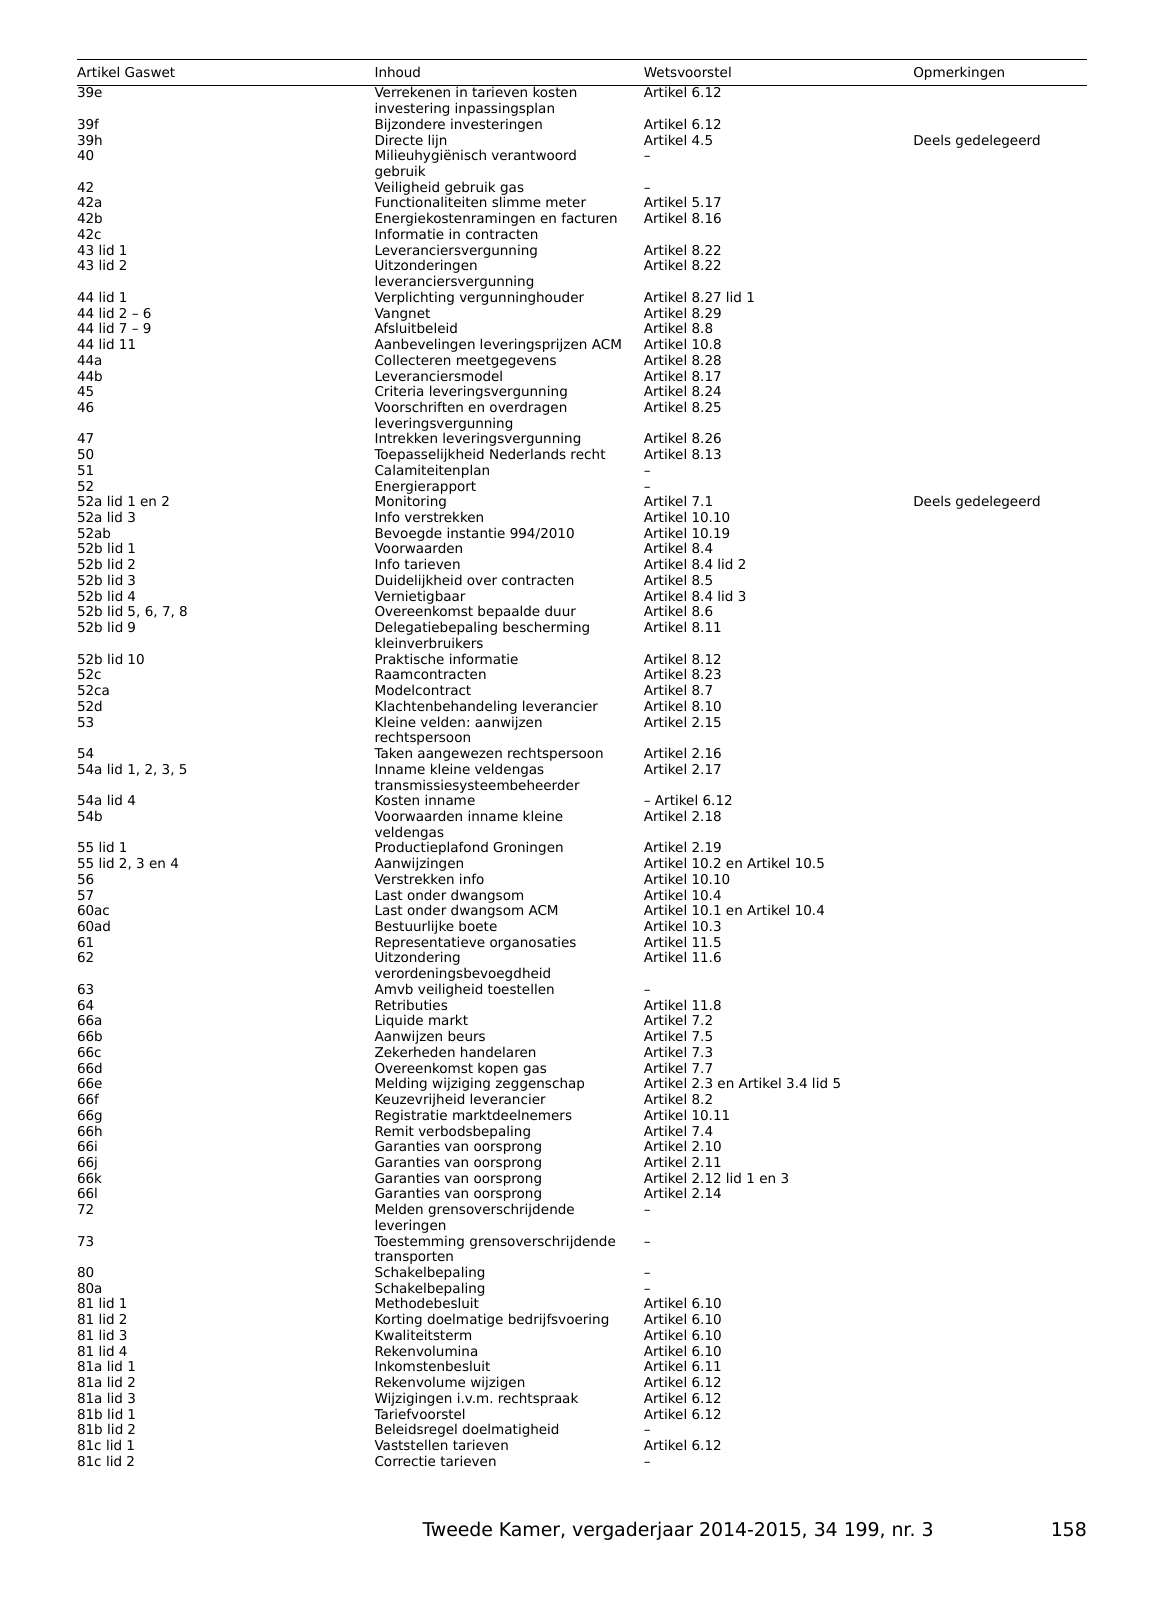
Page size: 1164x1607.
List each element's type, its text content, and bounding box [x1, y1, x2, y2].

table_cell Voorwaarden [369, 541, 638, 557]
table_cell 66j [77, 1155, 368, 1171]
table_cell Overeenkomst bepaalde duur [369, 604, 638, 620]
table_cell Artikel 10.4 [638, 888, 907, 903]
table_cell Functionaliteiten slimme meter [369, 195, 638, 211]
table_cell Verplichting vergunninghouder [369, 290, 638, 305]
table_cell Artikel 6.10 [638, 1328, 907, 1343]
table_cell Vernietigbaar [369, 589, 638, 604]
table_cell [907, 573, 1087, 588]
table_cell 60ac [77, 903, 368, 919]
table_cell Artikel 2.15 [638, 714, 907, 746]
table_header Inhoud [369, 60, 638, 85]
table_cell [907, 888, 1087, 903]
table_cell Vaststellen tarieven [369, 1438, 638, 1454]
table_cell 52b lid 5, 6, 7, 8 [77, 604, 368, 620]
table_cell – [638, 479, 907, 494]
table_cell Artikel 8.16 [638, 211, 907, 227]
table_cell 39e [77, 86, 368, 117]
table_cell Artikel 8.7 [638, 683, 907, 699]
table_cell Artikel 10.3 [638, 919, 907, 934]
table_cell Artikel 8.13 [638, 447, 907, 463]
table_cell Beleidsregel doelmatigheid [369, 1422, 638, 1438]
table_cell Garanties van oorsprong [369, 1155, 638, 1171]
table_cell Toestemming grensoverschrijdende transporten [369, 1234, 638, 1265]
table_cell 53 [77, 714, 368, 746]
table_cell 63 [77, 982, 368, 997]
table_cell – [638, 1281, 907, 1296]
table_cell [907, 982, 1087, 997]
table_cell Garanties van oorsprong [369, 1171, 638, 1186]
table_cell Correctie tarieven [369, 1454, 638, 1469]
table_cell 62 [77, 950, 368, 982]
table_cell Info verstrekken [369, 510, 638, 526]
table_cell Artikel 2.3 en Artikel 3.4 lid 5 [638, 1076, 907, 1092]
table_cell 42b [77, 211, 368, 227]
table_cell 81c lid 2 [77, 1454, 368, 1469]
table_header Opmerkingen [907, 60, 1087, 85]
table_cell Artikel 8.6 [638, 604, 907, 620]
table_cell Overeenkomst kopen gas [369, 1060, 638, 1076]
table_cell Melding wijziging zeggenschap [369, 1076, 638, 1092]
table_cell [907, 1391, 1087, 1406]
table_cell Artikel 8.22 [638, 258, 907, 290]
table_cell [907, 368, 1087, 384]
table_cell [907, 400, 1087, 431]
table_cell – [638, 1202, 907, 1233]
table_cell Zekerheden handelaren [369, 1045, 638, 1060]
table_cell 44a [77, 353, 368, 368]
table_cell 60ad [77, 919, 368, 934]
table_cell Artikel 2.19 [638, 840, 907, 856]
table_cell Kleine velden: aanwijzen rechtspersoon [369, 714, 638, 746]
table_cell [907, 258, 1087, 290]
table_cell 52b lid 9 [77, 620, 368, 651]
table_cell 81 lid 1 [77, 1296, 368, 1312]
table_cell 81b lid 1 [77, 1406, 368, 1422]
table_cell [907, 384, 1087, 400]
table_cell [907, 1045, 1087, 1060]
table_cell Artikel 8.27 lid 1 [638, 290, 907, 305]
table_cell Artikel 8.24 [638, 384, 907, 400]
table_cell 73 [77, 1234, 368, 1265]
table_cell 52ca [77, 683, 368, 699]
table_cell – [638, 148, 907, 179]
table_cell Artikel 8.17 [638, 368, 907, 384]
table_cell 66b [77, 1029, 368, 1045]
table_cell Artikel 7.4 [638, 1123, 907, 1139]
table_cell Tariefvoorstel [369, 1406, 638, 1422]
table_cell Artikel 7.1 [638, 494, 907, 510]
table_cell Artikel 2.18 [638, 809, 907, 840]
table_cell 52b lid 1 [77, 541, 368, 557]
table_cell [907, 1422, 1087, 1438]
table_cell [907, 1171, 1087, 1186]
table_cell 52c [77, 667, 368, 683]
table_cell [907, 1375, 1087, 1391]
table_cell [907, 1202, 1087, 1233]
table_cell 42 [77, 180, 368, 195]
table_cell – [638, 463, 907, 478]
table_cell 52b lid 2 [77, 557, 368, 573]
table_cell Artikel 10.10 [638, 872, 907, 887]
table_cell Artikel 6.12 [638, 1391, 907, 1406]
table_cell Liquide markt [369, 1013, 638, 1029]
table_cell [907, 1155, 1087, 1171]
table_cell Modelcontract [369, 683, 638, 699]
table_cell Delegatiebepaling bescherming kleinverbruikers [369, 620, 638, 651]
table_cell Kwaliteitsterm [369, 1328, 638, 1343]
table_cell 54a lid 1, 2, 3, 5 [77, 762, 368, 793]
table_cell [907, 1454, 1087, 1469]
table_cell [907, 1076, 1087, 1092]
table_cell [907, 353, 1087, 368]
table_cell 50 [77, 447, 368, 463]
table_cell Kosten inname [369, 793, 638, 809]
table_cell – [638, 1265, 907, 1281]
table_cell 81 lid 4 [77, 1344, 368, 1359]
table_cell 66i [77, 1139, 368, 1155]
table_cell Artikel 2.14 [638, 1186, 907, 1202]
table_cell 56 [77, 872, 368, 887]
table_cell Artikel 5.17 [638, 195, 907, 211]
table_cell [907, 290, 1087, 305]
table_cell 66f [77, 1092, 368, 1108]
table_cell Artikel 8.8 [638, 321, 907, 337]
table_cell Garanties van oorsprong [369, 1186, 638, 1202]
table_cell Bevoegde instantie 994/2010 [369, 526, 638, 541]
table_cell [907, 840, 1087, 856]
table_cell [907, 1438, 1087, 1454]
table_cell Artikel 2.11 [638, 1155, 907, 1171]
table_cell 81a lid 1 [77, 1359, 368, 1375]
table_cell 40 [77, 148, 368, 179]
table_cell Praktische informatie [369, 651, 638, 667]
table_cell – Artikel 6.12 [638, 793, 907, 809]
table_cell Artikel 8.25 [638, 400, 907, 431]
table_cell [907, 667, 1087, 683]
table_cell [907, 793, 1087, 809]
table_cell Milieuhygiënisch verantwoord gebruik [369, 148, 638, 179]
table_cell 57 [77, 888, 368, 903]
table_cell Artikel 8.2 [638, 1092, 907, 1108]
table_cell Artikel 7.5 [638, 1029, 907, 1045]
table_cell [907, 1344, 1087, 1359]
table_cell Voorschriften en overdragen leveringsvergunning [369, 400, 638, 431]
table_cell [907, 86, 1087, 117]
table_cell Retributies [369, 998, 638, 1013]
table_cell Artikel 7.3 [638, 1045, 907, 1060]
table_cell Rekenvolume wijzigen [369, 1375, 638, 1391]
table_cell Schakelbepaling [369, 1265, 638, 1281]
table_cell 54b [77, 809, 368, 840]
table_cell Inkomstenbesluit [369, 1359, 638, 1375]
table_cell [907, 998, 1087, 1013]
table_cell Artikel 8.26 [638, 431, 907, 447]
table_cell 54a lid 4 [77, 793, 368, 809]
table_cell Artikel 6.12 [638, 117, 907, 132]
table_cell 66a [77, 1013, 368, 1029]
table_cell [907, 620, 1087, 651]
table_cell Artikel 2.10 [638, 1139, 907, 1155]
table_cell Vangnet [369, 305, 638, 321]
table_cell Artikel 10.1 en Artikel 10.4 [638, 903, 907, 919]
table_cell 55 lid 2, 3 en 4 [77, 856, 368, 872]
table_cell Voorwaarden inname kleine veldengas [369, 809, 638, 840]
table_cell 44 lid 2 – 6 [77, 305, 368, 321]
table_cell [907, 479, 1087, 494]
table_cell Registratie marktdeelnemers [369, 1108, 638, 1123]
table_cell [638, 227, 907, 242]
table_cell 44 lid 7 – 9 [77, 321, 368, 337]
table_cell 44 lid 1 [77, 290, 368, 305]
table_cell 54 [77, 746, 368, 762]
table_cell 52d [77, 699, 368, 714]
table_cell Artikel 11.8 [638, 998, 907, 1013]
table_cell [907, 1186, 1087, 1202]
table_cell [907, 305, 1087, 321]
table_cell 72 [77, 1202, 368, 1233]
table_cell Artikel 8.22 [638, 243, 907, 258]
table_cell Artikel 8.4 lid 2 [638, 557, 907, 573]
table_cell [907, 809, 1087, 840]
table_cell Artikel 8.10 [638, 699, 907, 714]
table_cell [907, 1123, 1087, 1139]
table_cell 66d [77, 1060, 368, 1076]
table_cell Artikel 7.7 [638, 1060, 907, 1076]
table_cell [907, 746, 1087, 762]
table_cell 81 lid 2 [77, 1312, 368, 1328]
table_cell [907, 337, 1087, 353]
table_cell – [638, 180, 907, 195]
table_cell 44b [77, 368, 368, 384]
table_cell 81a lid 3 [77, 1391, 368, 1406]
table_cell – [638, 1234, 907, 1265]
table_cell [907, 903, 1087, 919]
table_cell Artikel 6.10 [638, 1312, 907, 1328]
table_header Wetsvoorstel [638, 60, 907, 85]
table_cell Artikel 8.23 [638, 667, 907, 683]
table_cell [907, 714, 1087, 746]
table_cell 52a lid 3 [77, 510, 368, 526]
table_cell [907, 1359, 1087, 1375]
table_cell 52 [77, 479, 368, 494]
table_cell 39f [77, 117, 368, 132]
table_cell Methodebesluit [369, 1296, 638, 1312]
table_cell Leveranciersvergunning [369, 243, 638, 258]
table_cell Artikel 10.11 [638, 1108, 907, 1123]
table_cell Artikel 8.5 [638, 573, 907, 588]
table_cell Bijzondere investeringen [369, 117, 638, 132]
table_cell Representatieve organosaties [369, 935, 638, 950]
table_cell Verstrekken info [369, 872, 638, 887]
table_cell Deels gedelegeerd [907, 133, 1087, 148]
table_cell 66l [77, 1186, 368, 1202]
table_cell [907, 463, 1087, 478]
table_cell Toepasselijkheid Nederlands recht [369, 447, 638, 463]
table_cell 43 lid 2 [77, 258, 368, 290]
table_cell Artikel 8.4 [638, 541, 907, 557]
table_cell 80a [77, 1281, 368, 1296]
table_cell [907, 243, 1087, 258]
table_cell – [638, 982, 907, 997]
table_cell [907, 589, 1087, 604]
table_cell Artikel 2.17 [638, 762, 907, 793]
table_cell [907, 919, 1087, 934]
table_cell [907, 762, 1087, 793]
table_cell [907, 683, 1087, 699]
table_cell Raamcontracten [369, 667, 638, 683]
table_cell [907, 1234, 1087, 1265]
table_cell 44 lid 11 [77, 337, 368, 353]
table_cell [907, 541, 1087, 557]
table_cell [907, 1312, 1087, 1328]
table_cell 66g [77, 1108, 368, 1123]
table_cell [907, 447, 1087, 463]
table_cell – [638, 1454, 907, 1469]
table_cell [907, 651, 1087, 667]
table_cell 42c [77, 227, 368, 242]
table_cell [907, 117, 1087, 132]
table_cell Amvb veiligheid toestellen [369, 982, 638, 997]
table_cell 66e [77, 1076, 368, 1092]
table_cell Monitoring [369, 494, 638, 510]
table_cell Wijzigingen i.v.m. rechtspraak [369, 1391, 638, 1406]
table_cell Aanwijzen beurs [369, 1029, 638, 1045]
table_cell Informatie in contracten [369, 227, 638, 242]
table_cell Artikel 8.29 [638, 305, 907, 321]
table_cell 52b lid 3 [77, 573, 368, 588]
table_cell 66k [77, 1171, 368, 1186]
table_cell [907, 1108, 1087, 1123]
table_cell 66h [77, 1123, 368, 1139]
table_cell 42a [77, 195, 368, 211]
table_cell Artikel 10.8 [638, 337, 907, 353]
table_cell Korting doelmatige bedrijfsvoering [369, 1312, 638, 1328]
table_cell Productieplafond Groningen [369, 840, 638, 856]
table_cell Calamiteitenplan [369, 463, 638, 478]
table_cell Info tarieven [369, 557, 638, 573]
table_cell Directe lijn [369, 133, 638, 148]
table_cell Klachtenbehandeling leverancier [369, 699, 638, 714]
table_cell [907, 1281, 1087, 1296]
table_cell [907, 431, 1087, 447]
table_cell [907, 1406, 1087, 1422]
table_cell [907, 510, 1087, 526]
table_cell [907, 1328, 1087, 1343]
table_cell [907, 1296, 1087, 1312]
table_cell 64 [77, 998, 368, 1013]
table_cell 39h [77, 133, 368, 148]
table_cell [907, 148, 1087, 179]
table_cell Artikel 4.5 [638, 133, 907, 148]
table_cell Last onder dwangsom ACM [369, 903, 638, 919]
table_header Artikel Gaswet [77, 60, 368, 85]
table_cell Artikel 8.28 [638, 353, 907, 368]
table_cell – [638, 1422, 907, 1438]
table_cell Verrekenen in tarieven kosten investering inpassingsplan [369, 86, 638, 117]
table_cell 52a lid 1 en 2 [77, 494, 368, 510]
table_cell Artikel 6.10 [638, 1296, 907, 1312]
table_cell Bestuurlijke boete [369, 919, 638, 934]
table_cell Energierapport [369, 479, 638, 494]
table_cell Aanwijzingen [369, 856, 638, 872]
table_cell Artikel 10.19 [638, 526, 907, 541]
table_cell Last onder dwangsom [369, 888, 638, 903]
table_cell Artikel 8.4 lid 3 [638, 589, 907, 604]
table_cell Artikel 11.6 [638, 950, 907, 982]
table_cell Artikel 7.2 [638, 1013, 907, 1029]
table_cell [907, 557, 1087, 573]
table_cell Artikel 8.12 [638, 651, 907, 667]
table_cell 80 [77, 1265, 368, 1281]
table_cell Leveranciersmodel [369, 368, 638, 384]
table_cell [907, 856, 1087, 872]
table_cell Duidelijkheid over contracten [369, 573, 638, 588]
table_cell 45 [77, 384, 368, 400]
table_cell Artikel 6.12 [638, 1438, 907, 1454]
table_cell 52b lid 10 [77, 651, 368, 667]
table_cell Artikel 6.10 [638, 1344, 907, 1359]
table_cell Uitzondering verordeningsbevoegdheid [369, 950, 638, 982]
table_cell Artikel 2.16 [638, 746, 907, 762]
table_cell [907, 180, 1087, 195]
table_cell Inname kleine veldengas transmissiesysteembeheerder [369, 762, 638, 793]
table_cell Collecteren meetgegevens [369, 353, 638, 368]
table_cell Artikel 6.11 [638, 1359, 907, 1375]
table_cell Aanbevelingen leveringsprijzen ACM [369, 337, 638, 353]
table_cell Melden grensoverschrijdende leveringen [369, 1202, 638, 1233]
table_cell 55 lid 1 [77, 840, 368, 856]
table_cell 81 lid 3 [77, 1328, 368, 1343]
table_cell Intrekken leveringsvergunning [369, 431, 638, 447]
table_cell Uitzonderingen leveranciersvergunning [369, 258, 638, 290]
table_cell Artikel 10.10 [638, 510, 907, 526]
table_cell 51 [77, 463, 368, 478]
table_cell Energiekostenramingen en facturen [369, 211, 638, 227]
table_cell Garanties van oorsprong [369, 1139, 638, 1155]
table_cell Artikel 6.12 [638, 1406, 907, 1422]
table_cell Artikel 8.11 [638, 620, 907, 651]
table_cell [907, 935, 1087, 950]
table_cell [907, 699, 1087, 714]
table_cell 61 [77, 935, 368, 950]
table_cell Taken aangewezen rechtspersoon [369, 746, 638, 762]
table_cell Artikel 6.12 [638, 86, 907, 117]
table_cell Schakelbepaling [369, 1281, 638, 1296]
table_cell [907, 321, 1087, 337]
table_cell [907, 1139, 1087, 1155]
table_cell [907, 1265, 1087, 1281]
table_cell [907, 1060, 1087, 1076]
table_cell [907, 950, 1087, 982]
table_cell Afsluitbeleid [369, 321, 638, 337]
table_cell [907, 1013, 1087, 1029]
table_cell Artikel 11.5 [638, 935, 907, 950]
table_cell [907, 1092, 1087, 1108]
table_cell Rekenvolumina [369, 1344, 638, 1359]
table_cell 52b lid 4 [77, 589, 368, 604]
table_cell Artikel 2.12 lid 1 en 3 [638, 1171, 907, 1186]
table_cell Deels gedelegeerd [907, 494, 1087, 510]
table_cell [907, 872, 1087, 887]
table_cell [907, 1029, 1087, 1045]
table_cell 81b lid 2 [77, 1422, 368, 1438]
table_cell [907, 195, 1087, 211]
table_cell Artikel 10.2 en Artikel 10.5 [638, 856, 907, 872]
table_cell 47 [77, 431, 368, 447]
table_cell [907, 604, 1087, 620]
table_cell 46 [77, 400, 368, 431]
table_cell Veiligheid gebruik gas [369, 180, 638, 195]
table_cell 81a lid 2 [77, 1375, 368, 1391]
table_cell Remit verbodsbepaling [369, 1123, 638, 1139]
table_cell Criteria leveringsvergunning [369, 384, 638, 400]
table_cell Keuzevrijheid leverancier [369, 1092, 638, 1108]
table_cell Artikel 6.12 [638, 1375, 907, 1391]
table_cell 52ab [77, 526, 368, 541]
table_cell [907, 211, 1087, 227]
table_cell [907, 227, 1087, 242]
table_cell 66c [77, 1045, 368, 1060]
table_cell 81c lid 1 [77, 1438, 368, 1454]
table_cell [907, 526, 1087, 541]
table_cell 43 lid 1 [77, 243, 368, 258]
